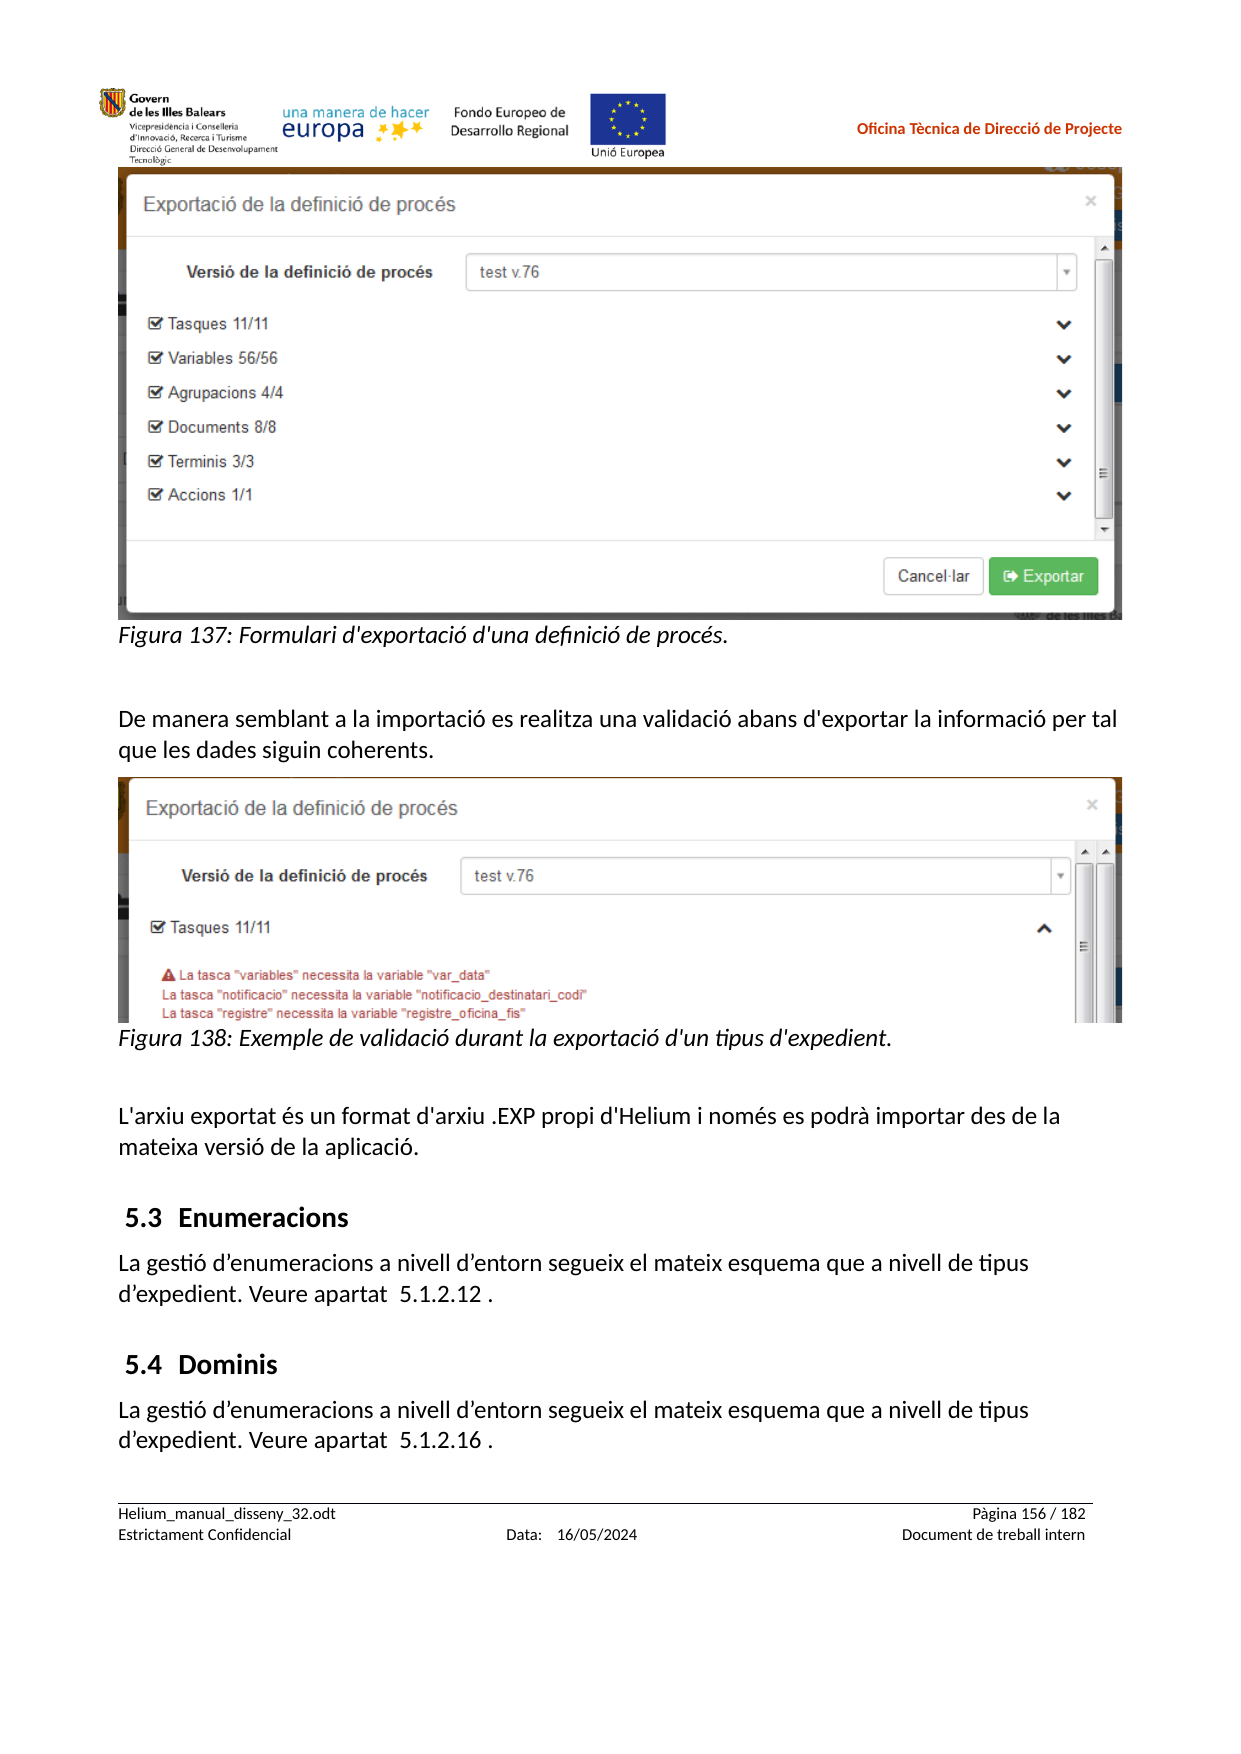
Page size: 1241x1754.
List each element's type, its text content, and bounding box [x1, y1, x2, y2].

text De manera semblant a la importació es realitza una validació abans d'exportar la informació per tal que les dades siguin coherents. [118, 704, 1122, 765]
text La gestió d’enumeracions a nivell d’entorn segueix el mateix esquema que a nivell de tipus d’expedient. Veure apartat 5.1.2.16 . [118, 1394, 1122, 1455]
text La gestió d’enumeracions a nivell d’entorn segueix el mateix esquema que a nivell de tipus d’expedient. Veure apartat 5.1.2.12 . [118, 1247, 1122, 1308]
subtitle Enumeracions [118, 1199, 1122, 1235]
text Figura 138: Exemple de validació durant la exportació d'un tipus d'expedient. [118, 1023, 1122, 1053]
picture [118, 167, 1123, 620]
text Figura 137: Formulari d'exportació d'una definició de procés. [118, 620, 1122, 650]
subtitle Dominis [118, 1346, 1122, 1381]
picture [99, 87, 668, 166]
picture [118, 777, 1123, 1023]
text L'arxiu exportat és un format d'arxiu .EXP propi d'Helium i només es podrà importar des de la mateixa versió de la aplicació. [118, 1101, 1122, 1162]
